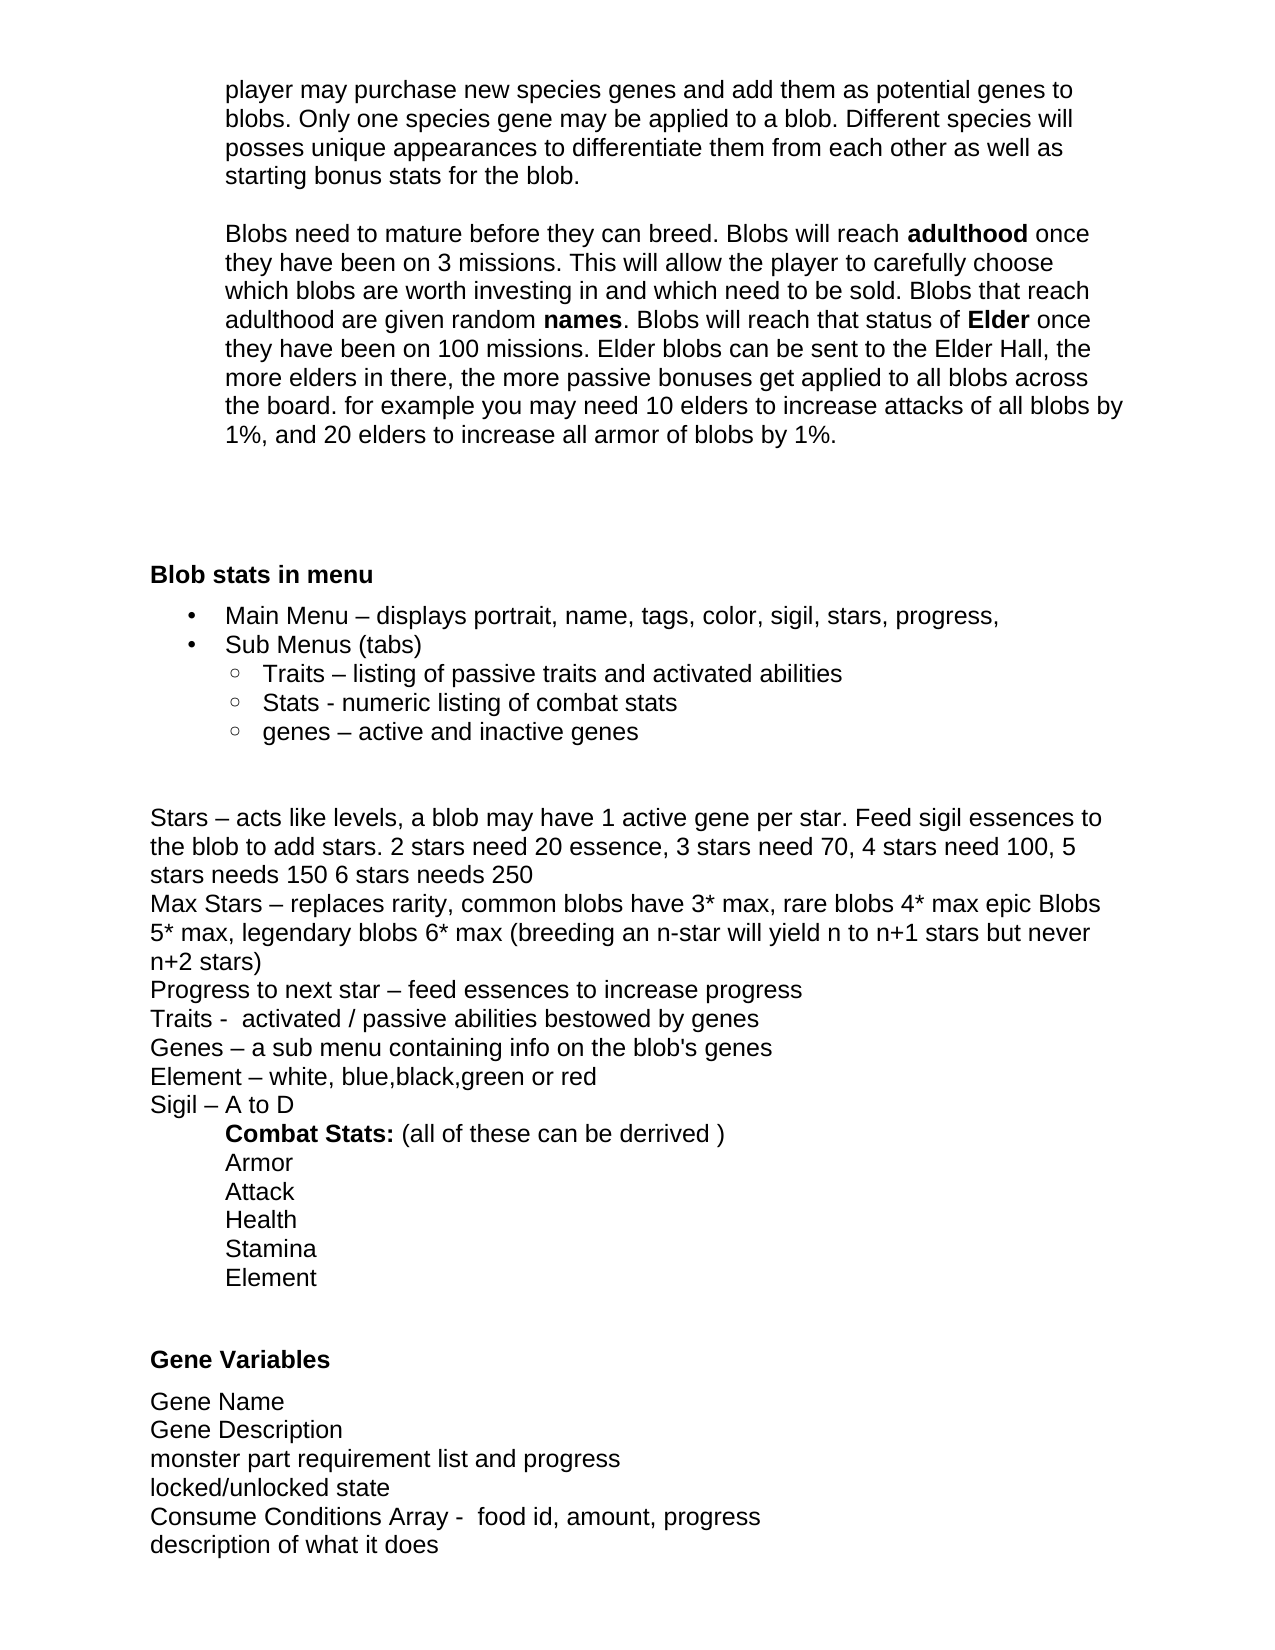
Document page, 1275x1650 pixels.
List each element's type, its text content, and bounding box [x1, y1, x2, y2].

text Attack [225, 1177, 1125, 1206]
text Armor [225, 1148, 1125, 1177]
text Progress to next star – feed essences to increase progress [150, 976, 1125, 1004]
text Health Stamina [225, 1206, 1125, 1263]
text description of what it does [150, 1531, 1125, 1559]
text Consume Conditions Array - food id, amount, progress [150, 1502, 1125, 1531]
list Traits – listing of passive traits and activated abilities [225, 659, 1125, 688]
text Stars – acts like levels, a blob may have 1 active gene per star. Feed sigil essences to the blob to add stars. 2 stars need 20 essence, 3 stars need 70, 4 stars need 100, 5 stars needs 150 6 stars needs 250 [150, 803, 1125, 889]
text Combat Stats: (all of these can be derrived ) [225, 1119, 1125, 1148]
list Main Menu – displays portrait, name, tags, color, sigil, stars, progress, [187, 601, 1125, 630]
list Sub Menus (tabs) [187, 630, 1125, 659]
text player may purchase new species genes and add them as potential genes to blobs. Only one species gene may be applied to a blob. Different species will posses unique appearances to differentiate them from each other as well as starting bonus stats for the blob. [225, 75, 1125, 190]
text Traits - activated / passive abilities bestowed by genes [150, 1004, 1125, 1033]
text Sigil – A to D [150, 1091, 1125, 1119]
text locked/unlocked state [150, 1473, 1125, 1502]
list Stats - numeric listing of combat stats [225, 688, 1125, 717]
text Blobs need to mature before they can breed. Blobs will reach adulthood once they have been on 3 missions. This will allow the player to carefully choose which blobs are worth investing in and which need to be sold. Blobs that reach adulthood are given random names. Blobs will reach that status of Elder once they have been on 100 missions. Elder blobs can be sent to the Elder Hall, the more elders in there, the more passive bonuses get applied to all blobs across the board. for example you may need 10 elders to increase attacks of all blobs by 1%, and 20 elders to increase all armor of blobs by 1%. [225, 219, 1125, 449]
text monster part requirement list and progress [150, 1444, 1125, 1473]
text Genes – a sub menu containing info on the blob's genes [150, 1033, 1125, 1062]
text Gene Name [150, 1387, 1125, 1416]
text Element [225, 1263, 1125, 1292]
text Max Stars – replaces rarity, common blobs have 3* max, rare blobs 4* max epic Blobs 5* max, legendary blobs 6* max (breeding an n-star will yield n to n+1 stars but never n+2 stars) [150, 889, 1125, 976]
text Element – white, blue,black,green or red [150, 1062, 1125, 1091]
text Blob stats in menu [150, 560, 1125, 589]
text Gene Description [150, 1416, 1125, 1444]
list genes – active and inactive genes [225, 717, 1125, 746]
text Gene Variables [150, 1346, 1125, 1374]
